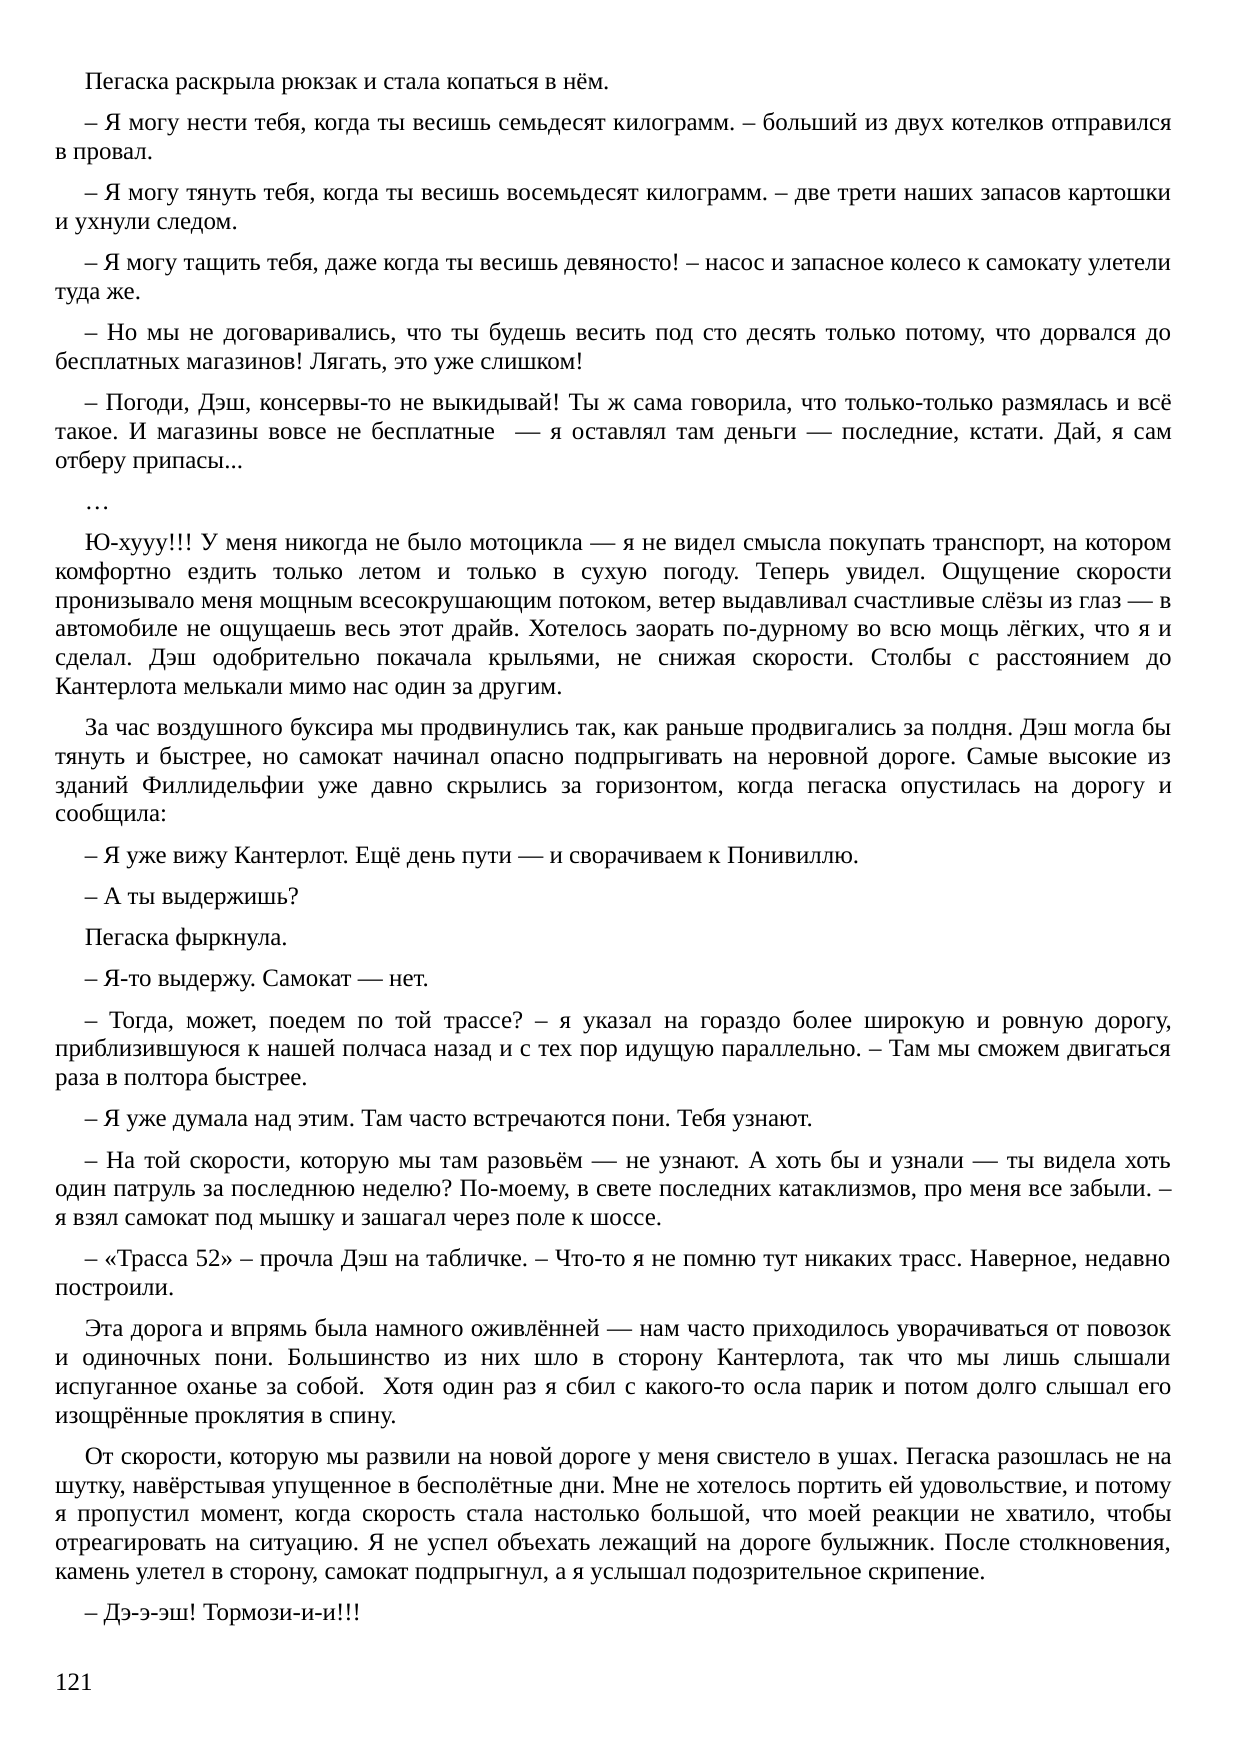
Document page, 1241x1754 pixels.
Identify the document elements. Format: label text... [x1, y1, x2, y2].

text Эта дорога и впрямь была намного оживлённей — нам часто приходилось уворачиваться от повозок и одиночных пони. Большинство из них шло в сторону Кантерлота, так что мы лишь слышали испуганное оханье за собой. Хотя один раз я сбил с какого-то осла парик и потом долго слышал его изощрённые проклятия в спину. [55, 1313, 1173, 1428]
text – Я могу тянуть тебя, когда ты весишь восемьдесят килограмм. – две трети наших запасов картошки и ухнули следом. [55, 177, 1173, 235]
text Ю-хууу!!! У меня никогда не было мотоцикла — я не видел смысла покупать транспорт, на котором комфортно ездить только летом и только в сухую погоду. Теперь увидел. Ощущение скорости пронизывало меня мощным всесокрушающим потоком, ветер выдавливал счастливые слёзы из глаз — в автомобиле не ощущаешь весь этот драйв. Хотелось заорать по-дурному во всю мощь лёгких, что я и сделал. Дэш одобрительно покачала крыльями, не снижая скорости. Столбы с расстоянием до Кантерлота мелькали мимо нас один за другим. [55, 527, 1173, 700]
text – Но мы не договаривались, что ты будешь весить под сто десять только потому, что дорвался до бесплатных магазинов! Лягать, это уже слишком! [55, 317, 1173, 375]
text За час воздушного буксира мы продвинулись так, как раньше продвигались за полдня. Дэш могла бы тянуть и быстрее, но самокат начинал опасно подпрыгивать на неровной дороге. Самые высокие из зданий Филлидельфии уже давно скрылись за горизонтом, когда пегаска опустилась на дорогу и сообщила: [55, 712, 1173, 827]
text – Я могу тащить тебя, даже когда ты весишь девяносто! – насос и запасное колесо к самокату улетели туда же. [55, 247, 1173, 305]
text – Погоди, Дэш, консервы-то не выкидывай! Ты ж сама говорила, что только-только размялась и всё такое. И магазины вовсе не бесплатные — я оставлял там деньги — последние, кстати. Дай, я сам отберу припасы... [55, 387, 1173, 473]
text – Я-то выдержу. Самокат — нет. [55, 963, 1173, 992]
text – Я уже думала над этим. Там часто встречаются пони. Тебя узнают. [55, 1103, 1173, 1132]
text – «Трасса 52» – прочла Дэш на табличке. – Что-то я не помню тут никаких трасс. Наверное, недавно построили. [55, 1243, 1173, 1301]
text … [55, 486, 1173, 515]
text Пегаска раскрыла рюкзак и стала копаться в нём. [55, 66, 1173, 95]
text – На той скорости, которую мы там разовьём — не узнают. А хоть бы и узнали — ты видела хоть один патруль за последнюю неделю? По-моему, в свете последних катаклизмов, про меня все забыли. – я взял самокат под мышку и зашагал через поле к шоссе. [55, 1145, 1173, 1231]
text – Я уже вижу Кантерлот. Ещё день пути — и сворачиваем к Понивиллю. [55, 840, 1173, 868]
text Пегаска фыркнула. [55, 922, 1173, 951]
text – Тогда, может, поедем по той трассе? – я указал на гораздо более широкую и ровную дорогу, приблизившуюся к нашей полчаса назад и с тех пор идущую параллельно. – Там мы сможем двигаться раза в полтора быстрее. [55, 1005, 1173, 1091]
text – А ты выдержишь? [55, 881, 1173, 910]
text – Я могу нести тебя, когда ты весишь семьдесят килограмм. – больший из двух котелков отправился в провал. [55, 107, 1173, 165]
text От скорости, которую мы развили на новой дороге у меня свистело в ушах. Пегаска разошлась не на шутку, навёрстывая упущенное в бесполётные дни. Мне не хотелось портить ей удовольствие, и потому я пропустил момент, когда скорость стала настолько большой, что моей реакции не хватило, чтобы отреагировать на ситуацию. Я не успел объехать лежащий на дороге булыжник. После столкновения, камень улетел в сторону, самокат подпрыгнул, а я услышал подозрительное скрипение. [55, 1441, 1173, 1585]
text – Дэ-э-эш! Тормози-и-и!!! [55, 1597, 1173, 1626]
